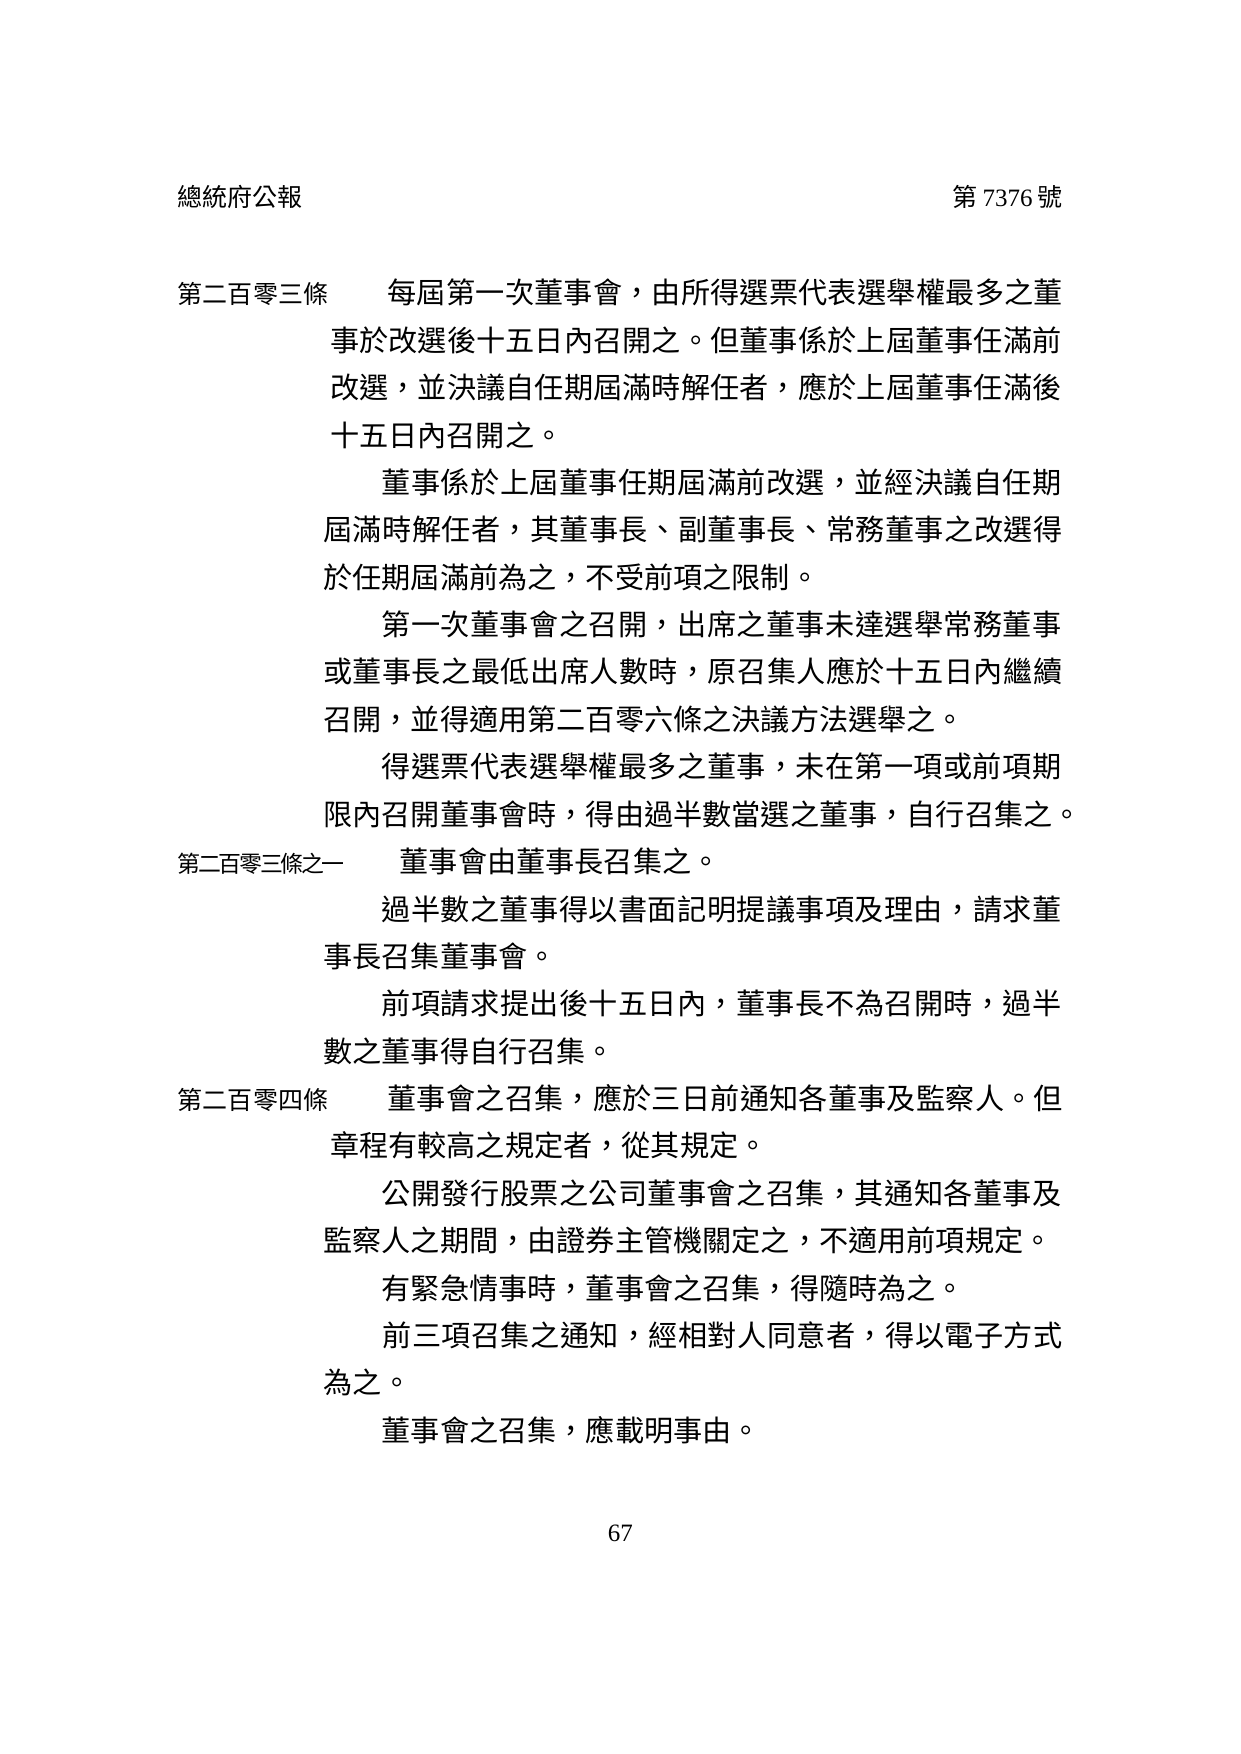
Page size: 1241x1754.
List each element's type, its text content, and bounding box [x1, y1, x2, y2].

text 公開發行股票之公司董事會之召集，其通知各董事及監察人之期間，由證券主管機關定之，不適用前項規定。 [323, 1166, 1063, 1261]
text 第二百零三條 每屆第一次董事會，由所得選票代表選舉權最多之董事於改選後十五日內召開之。但董事係於上屆董事任滿前改選，並決議自任期屆滿時解任者，應於上屆董事任滿後十五日內召開之。 [177, 266, 1063, 455]
text 第二百零三條之一 董事會由董事長召集之。 [177, 834, 1063, 882]
text 董事會之召集，應載明事由。 [323, 1403, 1063, 1451]
text 前項請求提出後十五日內，董事長不為召開時，過半數之董事得自行召集。 [323, 977, 1063, 1072]
text 董事係於上屆董事任期屆滿前改選，並經決議自任期屆滿時解任者，其董事長、副董事長、常務董事之改選得於任期屆滿前為之，不受前項之限制。 [323, 455, 1063, 598]
text 有緊急情事時，董事會之召集，得隨時為之。 [323, 1261, 1063, 1308]
text 第一次董事會之召開，出席之董事未達選舉常務董事或董事長之最低出席人數時，原召集人應於十五日內繼續召開，並得適用第二百零六條之決議方法選舉之。 [323, 598, 1063, 740]
text 前三項召集之通知，經相對人同意者，得以電子方式為之。 [323, 1308, 1063, 1403]
text 過半數之董事得以書面記明提議事項及理由，請求董事長召集董事會。 [323, 882, 1063, 977]
text 第二百零四條 董事會之召集，應於三日前通知各董事及監察人。但章程有較高之規定者，從其規定。 [177, 1072, 1063, 1166]
text 得選票代表選舉權最多之董事，未在第一項或前項期限內召開董事會時，得由過半數當選之董事，自行召集之。 [323, 740, 1063, 834]
